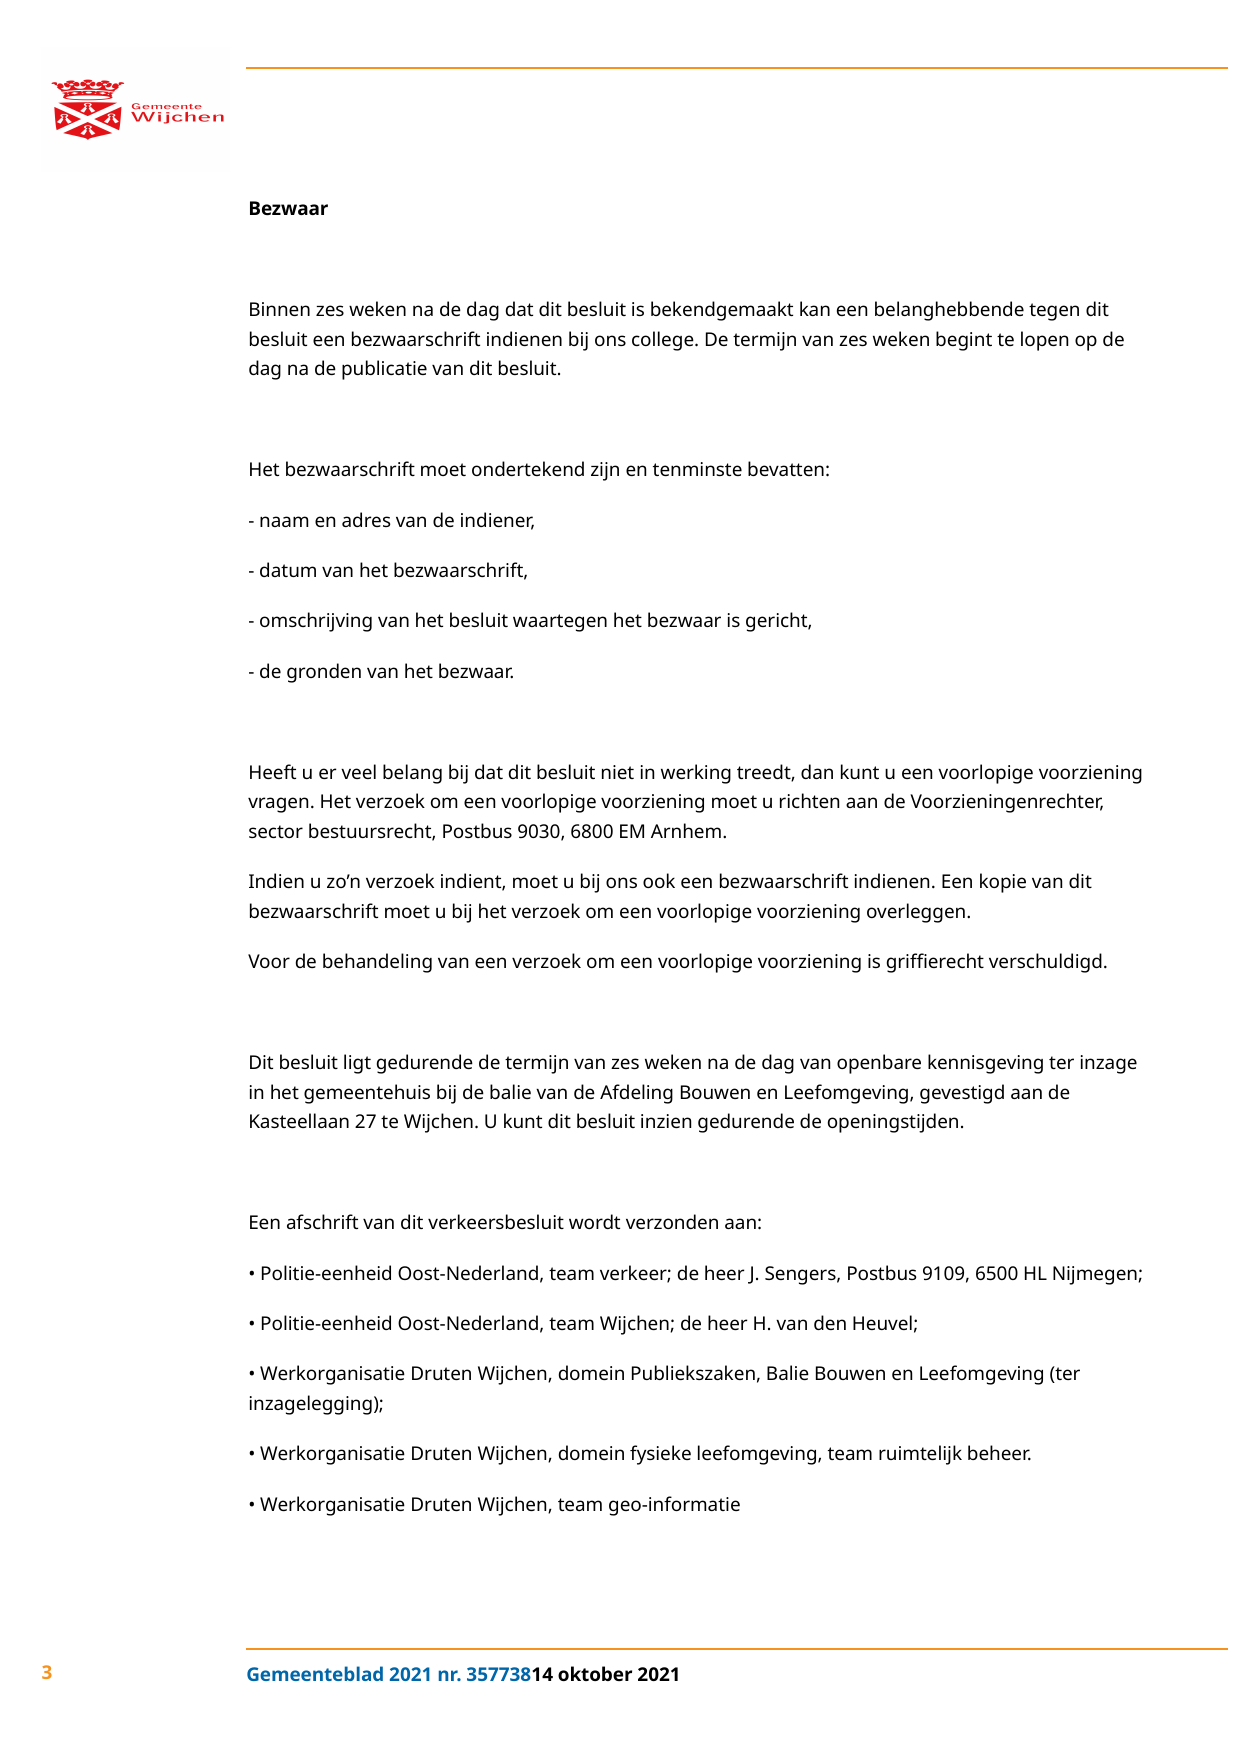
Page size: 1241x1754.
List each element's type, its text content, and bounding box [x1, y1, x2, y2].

text - datum van het bezwaarschrift, [248, 557, 1152, 583]
text Het bezwaarschrift moet ondertekend zijn en tenminste bevatten: [248, 456, 1152, 482]
text - omschrijving van het besluit waartegen het bezwaar is gericht, [248, 608, 1152, 633]
text Voor de behandeling van een verzoek om een voorlopige voorziening is griffierecht verschuldigd. [248, 948, 1152, 974]
text Binnen zes weken na de dag dat dit besluit is bekendgemaakt kan een belanghebbende tegen dit besluit een bezwaarschrift indienen bij ons college. De termijn van zes weken begint te lopen op de dag na de publicatie van dit besluit. [248, 296, 1152, 381]
picture [41, 47, 231, 172]
text Dit besluit ligt gedurende de termijn van zes weken na de dag van openbare kennisgeving ter inzage in het gemeentehuis bij de balie van de Afdeling Bouwen en Leefomgeving, gevestigd aan de Kasteellaan 27 te Wijchen. U kunt dit besluit inzien gedurende de openingstijden. [248, 1049, 1152, 1134]
text • Werkorganisatie Druten Wijchen, team geo-informatie [248, 1491, 1152, 1517]
text - de gronden van het bezwaar. [248, 658, 1152, 684]
text - naam en adres van de indiener, [248, 507, 1152, 533]
text Indien u zo’n verzoek indient, moet u bij ons ook een bezwaarschrift indienen. Een kopie van dit bezwaarschrift moet u bij het verzoek om een voorlopige voorziening overleggen. [248, 868, 1152, 924]
text Heeft u er veel belang bij dat dit besluit niet in werking treedt, dan kunt u een voorlopige voorziening vragen. Het verzoek om een voorlopige voorziening moet u richten aan de Voorzieningenrechter, sector bestuursrecht, Postbus 9030, 6800 EM Arnhem. [248, 759, 1152, 844]
text • Werkorganisatie Druten Wijchen, domein fysieke leefomgeving, team ruimtelijk beheer. [248, 1441, 1152, 1466]
text • Politie-eenheid Oost-Nederland, team Wijchen; de heer H. van den Heuvel; [248, 1310, 1152, 1336]
text Een afschrift van dit verkeersbesluit wordt verzonden aan: [248, 1209, 1152, 1235]
text Bezwaar [248, 196, 1152, 221]
text • Politie-eenheid Oost-Nederland, team verkeer; de heer J. Sengers, Postbus 9109, 6500 HL Nijmegen; [248, 1260, 1152, 1286]
text • Werkorganisatie Druten Wijchen, domein Publiekszaken, Balie Bouwen en Leefomgeving (ter inzagelegging); [248, 1361, 1152, 1416]
